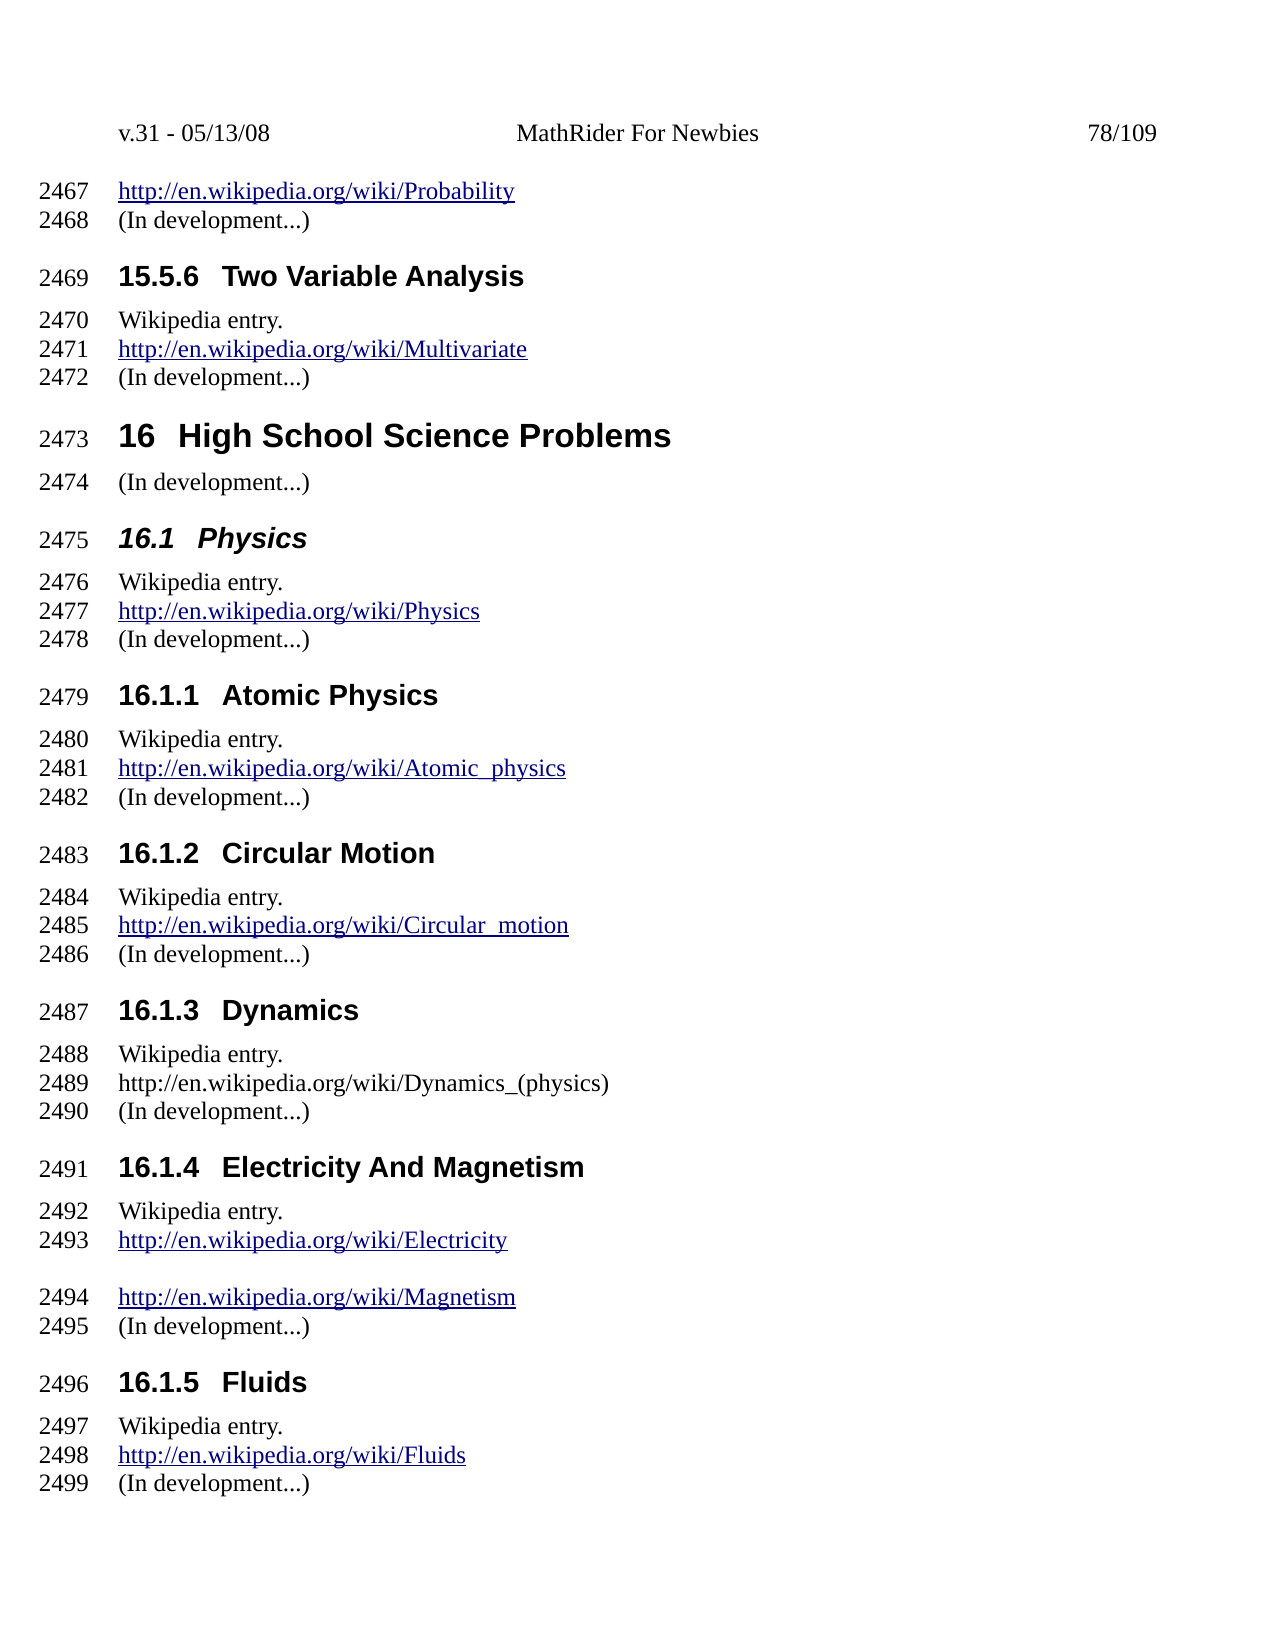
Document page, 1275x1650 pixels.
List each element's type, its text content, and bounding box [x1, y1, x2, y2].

text Wikipedia entry. [118, 567, 1157, 596]
text http://en.wikipedia.org/wiki/Circular_motion [118, 910, 1157, 939]
text (In development...) [118, 362, 1157, 391]
text Wikipedia entry. [118, 882, 1157, 910]
text (In development...) [118, 467, 1157, 496]
text http://en.wikipedia.org/wiki/Multivariate [118, 334, 1157, 362]
text Wikipedia entry. [118, 1196, 1157, 1225]
text Wikipedia entry. [118, 305, 1157, 334]
text (In development...) [118, 782, 1157, 811]
text Wikipedia entry. [118, 1411, 1157, 1440]
subtitle Circular Motion [118, 836, 1157, 869]
subtitle Electricity And Magnetism [118, 1150, 1157, 1184]
text http://en.wikipedia.org/wiki/Dynamics_(physics) [118, 1068, 1157, 1096]
text http://en.wikipedia.org/wiki/Fluids [118, 1440, 1157, 1468]
text (In development...) [118, 1468, 1157, 1497]
text (In development...) [118, 624, 1157, 653]
subtitle Physics [118, 521, 1157, 554]
text Wikipedia entry. [118, 724, 1157, 753]
text http://en.wikipedia.org/wiki/Physics [118, 596, 1157, 624]
subtitle Fluids [118, 1365, 1157, 1398]
text http://en.wikipedia.org/wiki/Atomic_physics [118, 753, 1157, 782]
subtitle High School Science Problems [118, 416, 1157, 455]
text (In development...) [118, 1096, 1157, 1125]
subtitle Atomic Physics [118, 678, 1157, 712]
text http://en.wikipedia.org/wiki/Probability [118, 176, 1157, 205]
subtitle Dynamics [118, 993, 1157, 1026]
text (In development...) [118, 205, 1157, 234]
text Wikipedia entry. [118, 1039, 1157, 1068]
subtitle Two Variable Analysis [118, 259, 1157, 292]
text (In development...) [118, 1311, 1157, 1340]
text (In development...) [118, 939, 1157, 968]
text http://en.wikipedia.org/wiki/Magnetism [118, 1282, 1157, 1311]
text http://en.wikipedia.org/wiki/Electricity [118, 1225, 1157, 1254]
